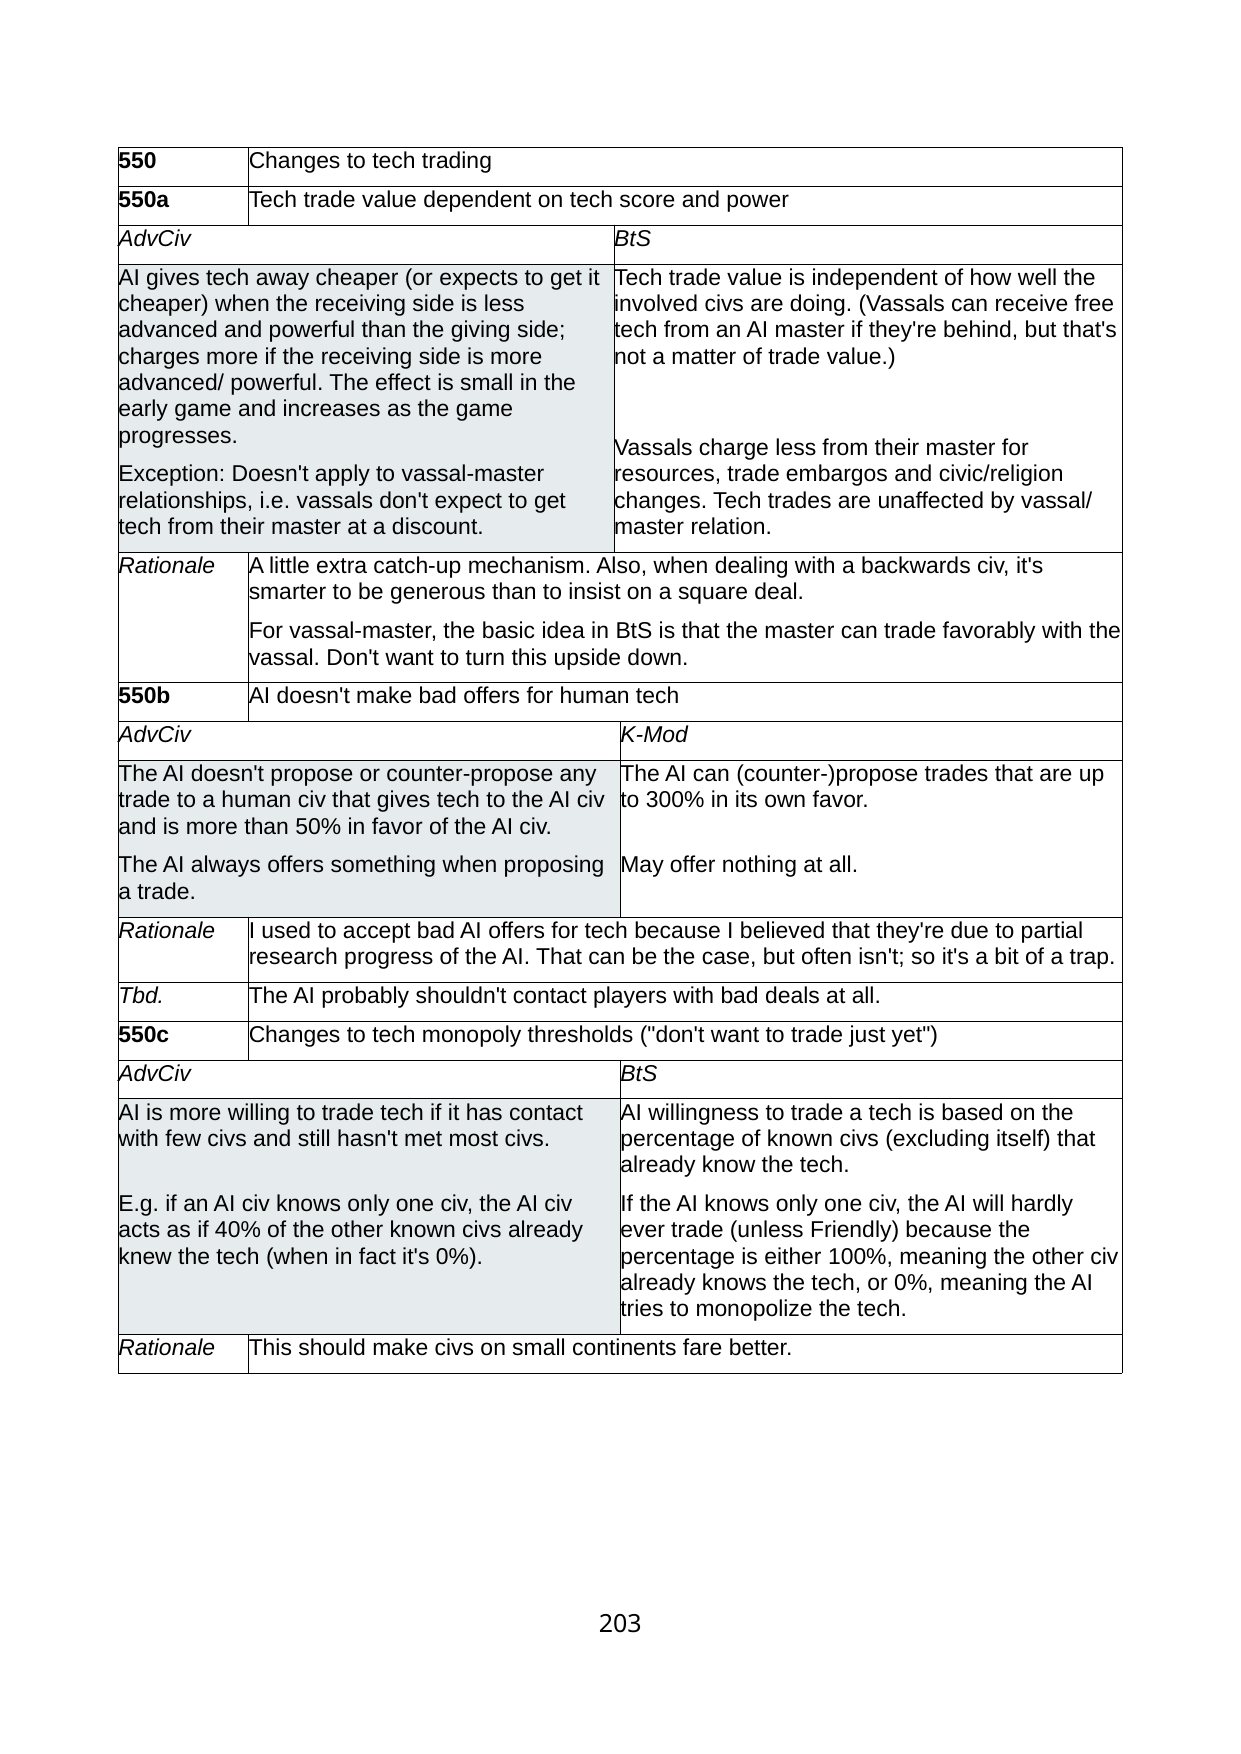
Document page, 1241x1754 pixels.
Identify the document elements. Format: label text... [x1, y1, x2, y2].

table_cell AI is more willing to trade tech if it has contact with few civs and still hasn't met most civs. E.g. if an AI civ knows only one civ, the AI civ acts as if 40% of the other known civs already knew the tech (when in fact it's 0%). [119, 1099, 620, 1334]
table_cell 550a [119, 187, 248, 224]
table_cell AI willingness to trade a tech is based on the percentage of known civs (excluding itself) that already know the tech. If the AI knows only one civ, the AI will hardly ever trade (unless Friendly) because the percentage is either 100%, meaning the other civ already knows the tech, or 0%, meaning the AI tries to monopolize the tech. [621, 1099, 1122, 1334]
table_cell Tech trade value is independent of how well the involved civs are doing. (Vassals can receive free tech from an AI master if they're behind, but that's not a matter of trade value.) Vassals charge less from their master for resources, trade embargos and civic/religion changes. Tech trades are unaffected by vassal/ master relation. [615, 265, 1122, 552]
table_cell BtS [621, 1061, 1122, 1098]
table_header 550 [119, 148, 248, 186]
table_cell AI gives tech away cheaper (or expects to get it cheaper) when the receiving side is less advanced and powerful than the giving side; charges more if the receiving side is more advanced/ powerful. The effect is small in the early game and increases as the game progresses. Exception: Doesn't apply to vassal-master relationships, i.e. vassals don't expect to get tech from their master at a discount. [119, 265, 614, 552]
table_cell AdvCiv [119, 722, 620, 760]
table_cell Changes to tech monopoly thresholds ("don't want to trade just yet") [249, 1022, 1122, 1059]
table_cell Rationale [119, 918, 248, 982]
table_cell The AI doesn't propose or counter-propose any trade to a human civ that gives tech to the AI civ and is more than 50% in favor of the AI civ. The AI always offers something when proposing a trade. [119, 761, 620, 917]
table_cell Rationale [119, 1335, 248, 1373]
table_cell Rationale [119, 553, 248, 682]
table_cell AdvCiv [119, 1061, 620, 1098]
table_cell AdvCiv [119, 226, 614, 263]
table_header Changes to tech trading [249, 148, 1122, 186]
table_cell AI doesn't make bad offers for human tech [249, 683, 1122, 721]
table_cell The AI can (counter-)propose trades that are up to 300% in its own favor. May offer nothing at all. [621, 761, 1122, 917]
table_cell The AI probably shouldn't contact players with bad deals at all. [249, 983, 1122, 1021]
table_cell Tech trade value dependent on tech score and power [249, 187, 1122, 224]
table_cell 550b [119, 683, 248, 721]
table_cell A little extra catch-up mechanism. Also, when dealing with a backwards civ, it's smarter to be generous than to insist on a square deal. For vassal-master, the basic idea in BtS is that the master can trade favorably with the vassal. Don't want to turn this upside down. [249, 553, 1122, 682]
table_cell This should make civs on small continents fare better. [249, 1335, 1122, 1373]
table_cell K-Mod [621, 722, 1122, 760]
table_cell 550c [119, 1022, 248, 1059]
table_cell Tbd. [119, 983, 248, 1021]
table_cell BtS [615, 226, 1122, 263]
table_cell I used to accept bad AI offers for tech because I believed that they're due to partial research progress of the AI. That can be the case, but often isn't; so it's a bit of a trap. [249, 918, 1122, 982]
